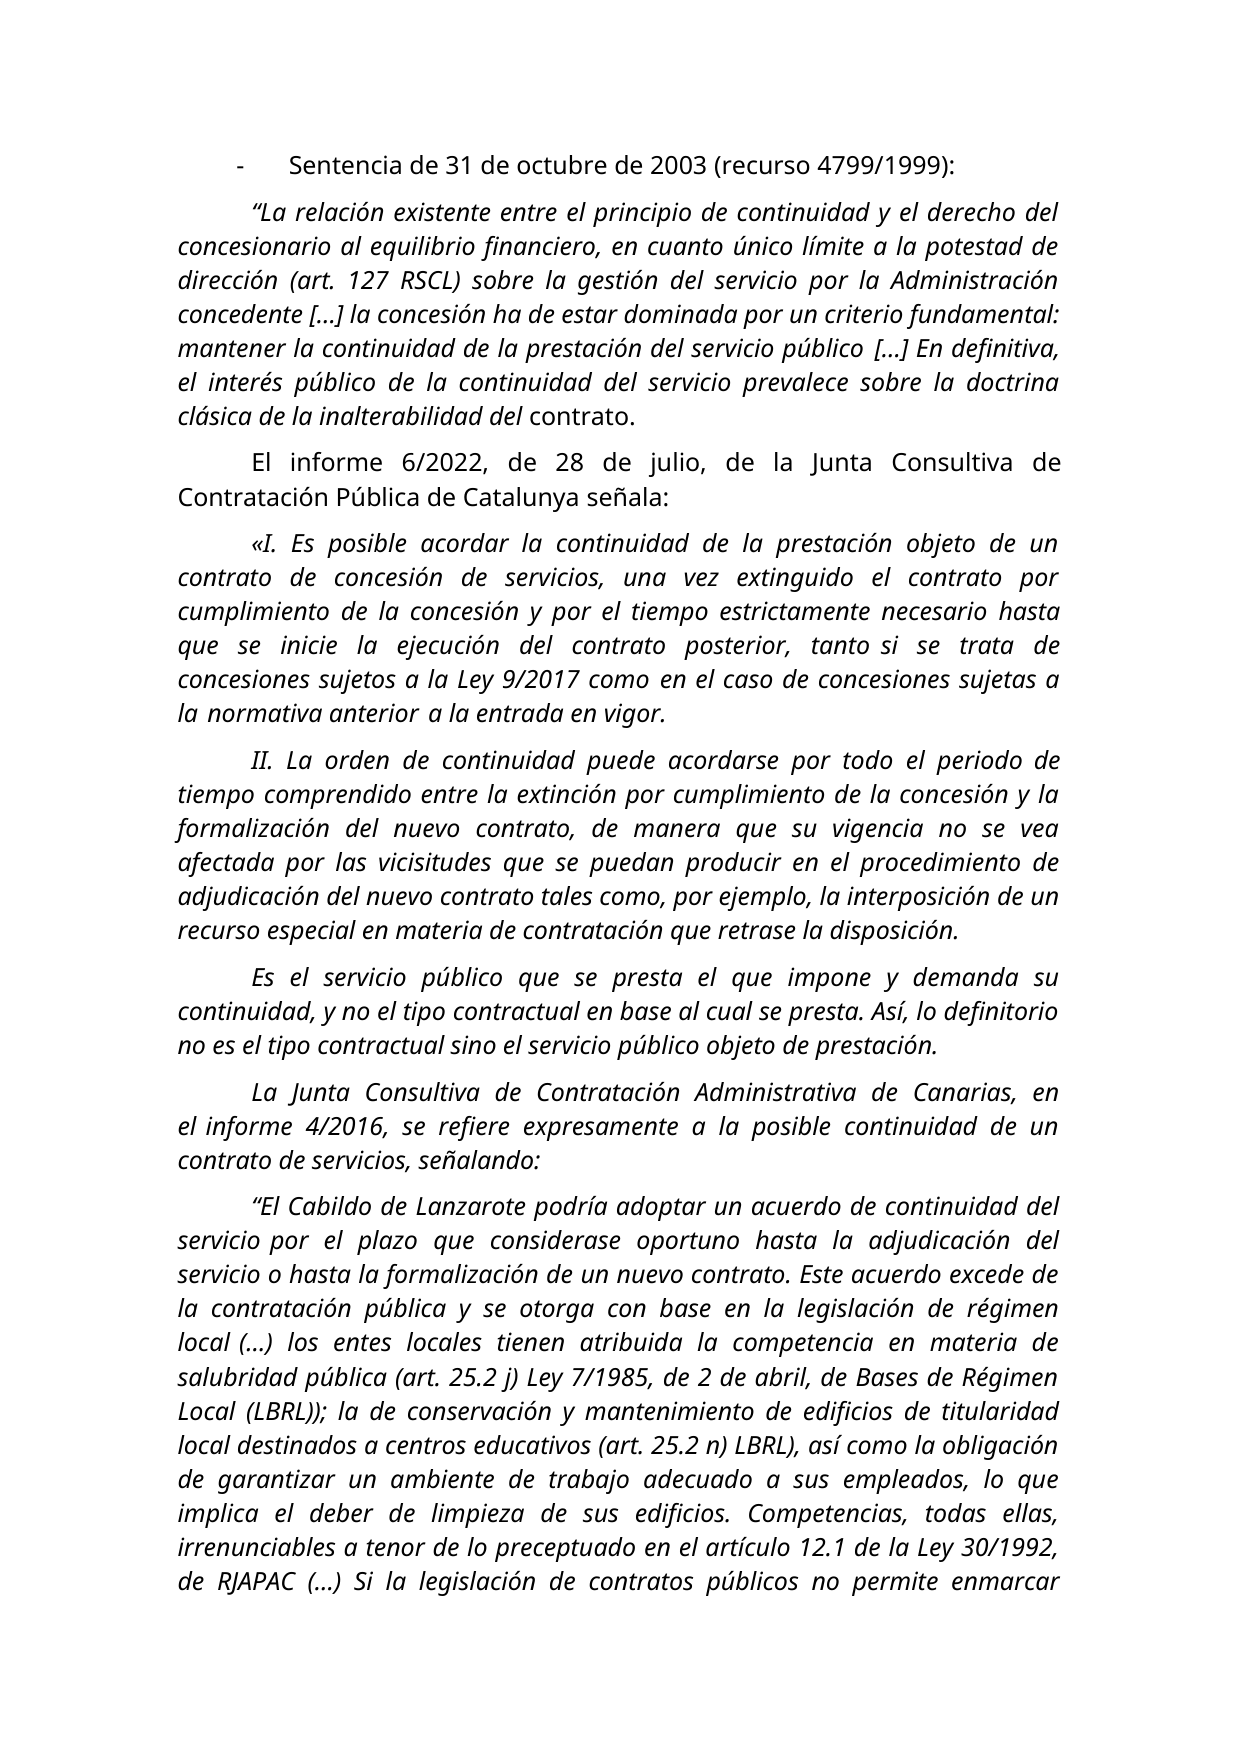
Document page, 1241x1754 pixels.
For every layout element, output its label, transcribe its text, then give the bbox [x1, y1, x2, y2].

text La Junta Consultiva de Contratación Administrativa de Canarias, en el informe 4/2016, se refiere expresamente a la posible continuidad de un contrato de servicios, señalando: [177, 1074, 1063, 1176]
list Sentencia de 31 de octubre de 2003 (recurso 4799/1999): [177, 148, 1063, 182]
text El informe 6/2022, de 28 de julio, de la Junta Consultiva de Contratación Pública de Catalunya señala: [177, 445, 1063, 513]
text Es el servicio público que se presta el que impone y demanda su continuidad, y no el tipo contractual en base al cual se presta. Así, lo definitorio no es el tipo contractual sino el servicio público objeto de prestación. [177, 959, 1063, 1062]
text II. La orden de continuidad puede acordarse por todo el periodo de tiempo comprendido entre la extinción por cumplimiento de la concesión y la formalización del nuevo contrato, de manera que su vigencia no se vea afectada por las vicisitudes que se puedan producir en el procedimiento de adjudicación del nuevo contrato tales como, por ejemplo, la interposición de un recurso especial en materia de contratación que retrase la disposición. [177, 743, 1063, 947]
text “El Cabildo de Lanzarote podría adoptar un acuerdo de continuidad del servicio por el plazo que considerase oportuno hasta la adjudicación del servicio o hasta la formalización de un nuevo contrato. Este acuerdo excede de la contratación pública y se otorga con base en la legislación de régimen local (…) los entes locales tienen atribuida la competencia en materia de salubridad pública (art. 25.2 j) Ley 7/1985, de 2 de abril, de Bases de Régimen Local (LBRL)); la de conservación y mantenimiento de edificios de titularidad local destinados a centros educativos (art. 25.2 n) LBRL), así como la obligación de garantizar un ambiente de trabajo adecuado a sus empleados, lo que implica el deber de limpieza de sus edificios. Competencias, todas ellas, irrenunciables a tenor de lo preceptuado en el artículo 12.1 de la Ley 30/1992, de RJAPAC (…) Si la legislación de contratos públicos no permite enmarcar [177, 1189, 1063, 1598]
text “La relación existente entre el principio de continuidad y el derecho del concesionario al equilibrio financiero, en cuanto único límite a la potestad de dirección (art. 127 RSCL) sobre la gestión del servicio por la Administración concedente […] la concesión ha de estar dominada por un criterio fundamental: mantener la continuidad de la prestación del servicio público […] En definitiva, el interés público de la continuidad del servicio prevalece sobre la doctrina clásica de la inalterabilidad del contrato. [177, 194, 1063, 433]
text «I. Es posible acordar la continuidad de la prestación objeto de un contrato de concesión de servicios, una vez extinguido el contrato por cumplimiento de la concesión y por el tiempo estrictamente necesario hasta que se inicie la ejecución del contrato posterior, tanto si se trata de concesiones sujetos a la Ley 9/2017 como en el caso de concesiones sujetas a la normativa anterior a la entrada en vigor. [177, 526, 1063, 730]
